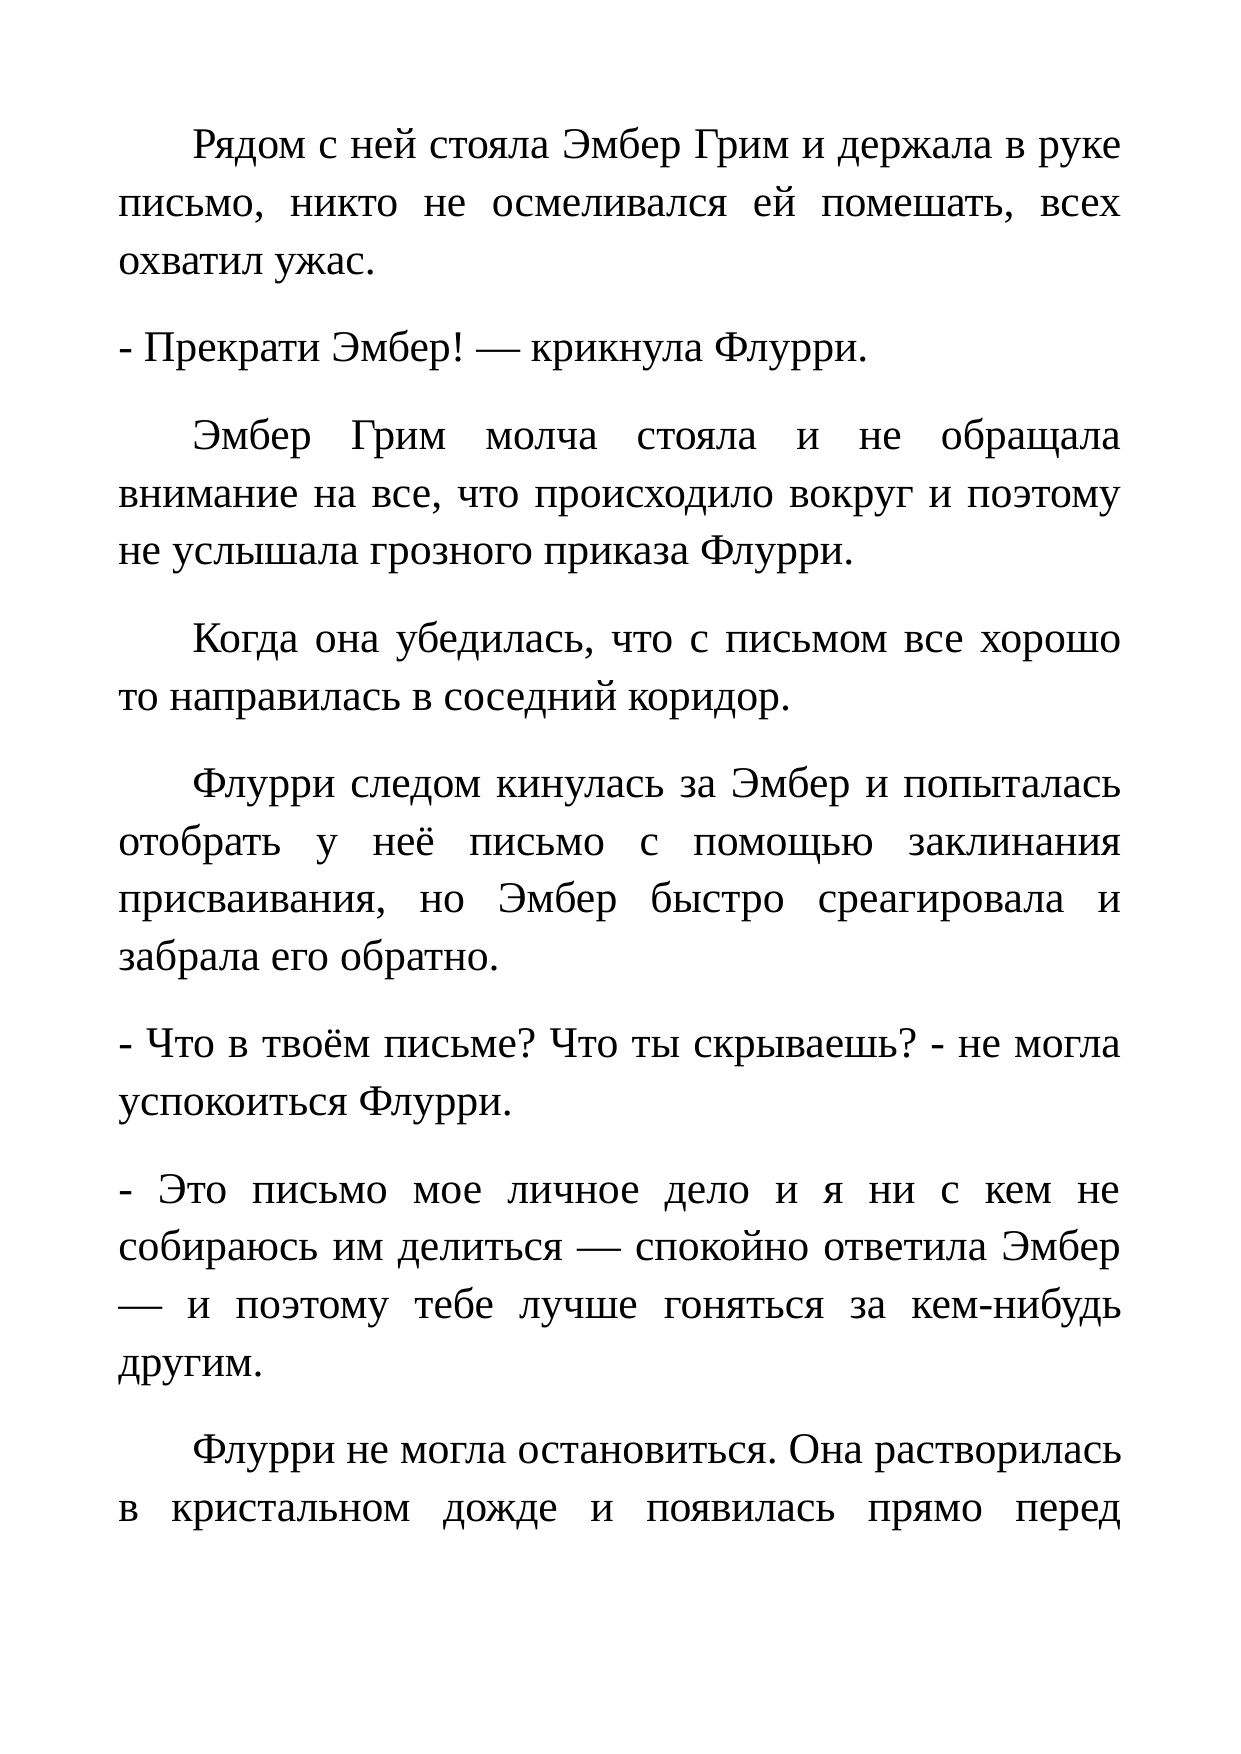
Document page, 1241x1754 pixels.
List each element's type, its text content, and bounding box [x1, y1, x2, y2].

text Флурри следом кинулась за Эмбер и попыталась отобрать у неё письмо с помощью заклинания присваивания, но Эмбер быстро среагировала и забрала его обратно. [118, 756, 1122, 980]
text Рядом с ней стояла Эмбер Грим и держала в руке письмо, никто не осмеливался ей помешать, всех охватил ужас. [118, 118, 1122, 284]
text Эмбер Грим молча стояла и не обращала внимание на все, что происходило вокруг и поэтому не услышала грозного приказа Флурри. [118, 408, 1122, 574]
text Когда она убедилась, что с письмом все хорошо то направилась в соседний коридор. [118, 611, 1122, 719]
text Флурри не могла остановиться. Она растворилась в кристальном дожде и появилась прямо перед [118, 1423, 1122, 1531]
text - Это письмо мое личное дело и я ни с кем не собираюсь им делиться — спокойно ответила Эмбер — и поэтому тебе лучше гоняться за кем-нибудь другим. [118, 1162, 1122, 1386]
text - Что в твоём письме? Что ты скрываешь? - не могла успокоиться Флурри. [118, 1017, 1122, 1125]
text - Прекрати Эмбер! — крикнула Флурри. [118, 321, 1122, 371]
